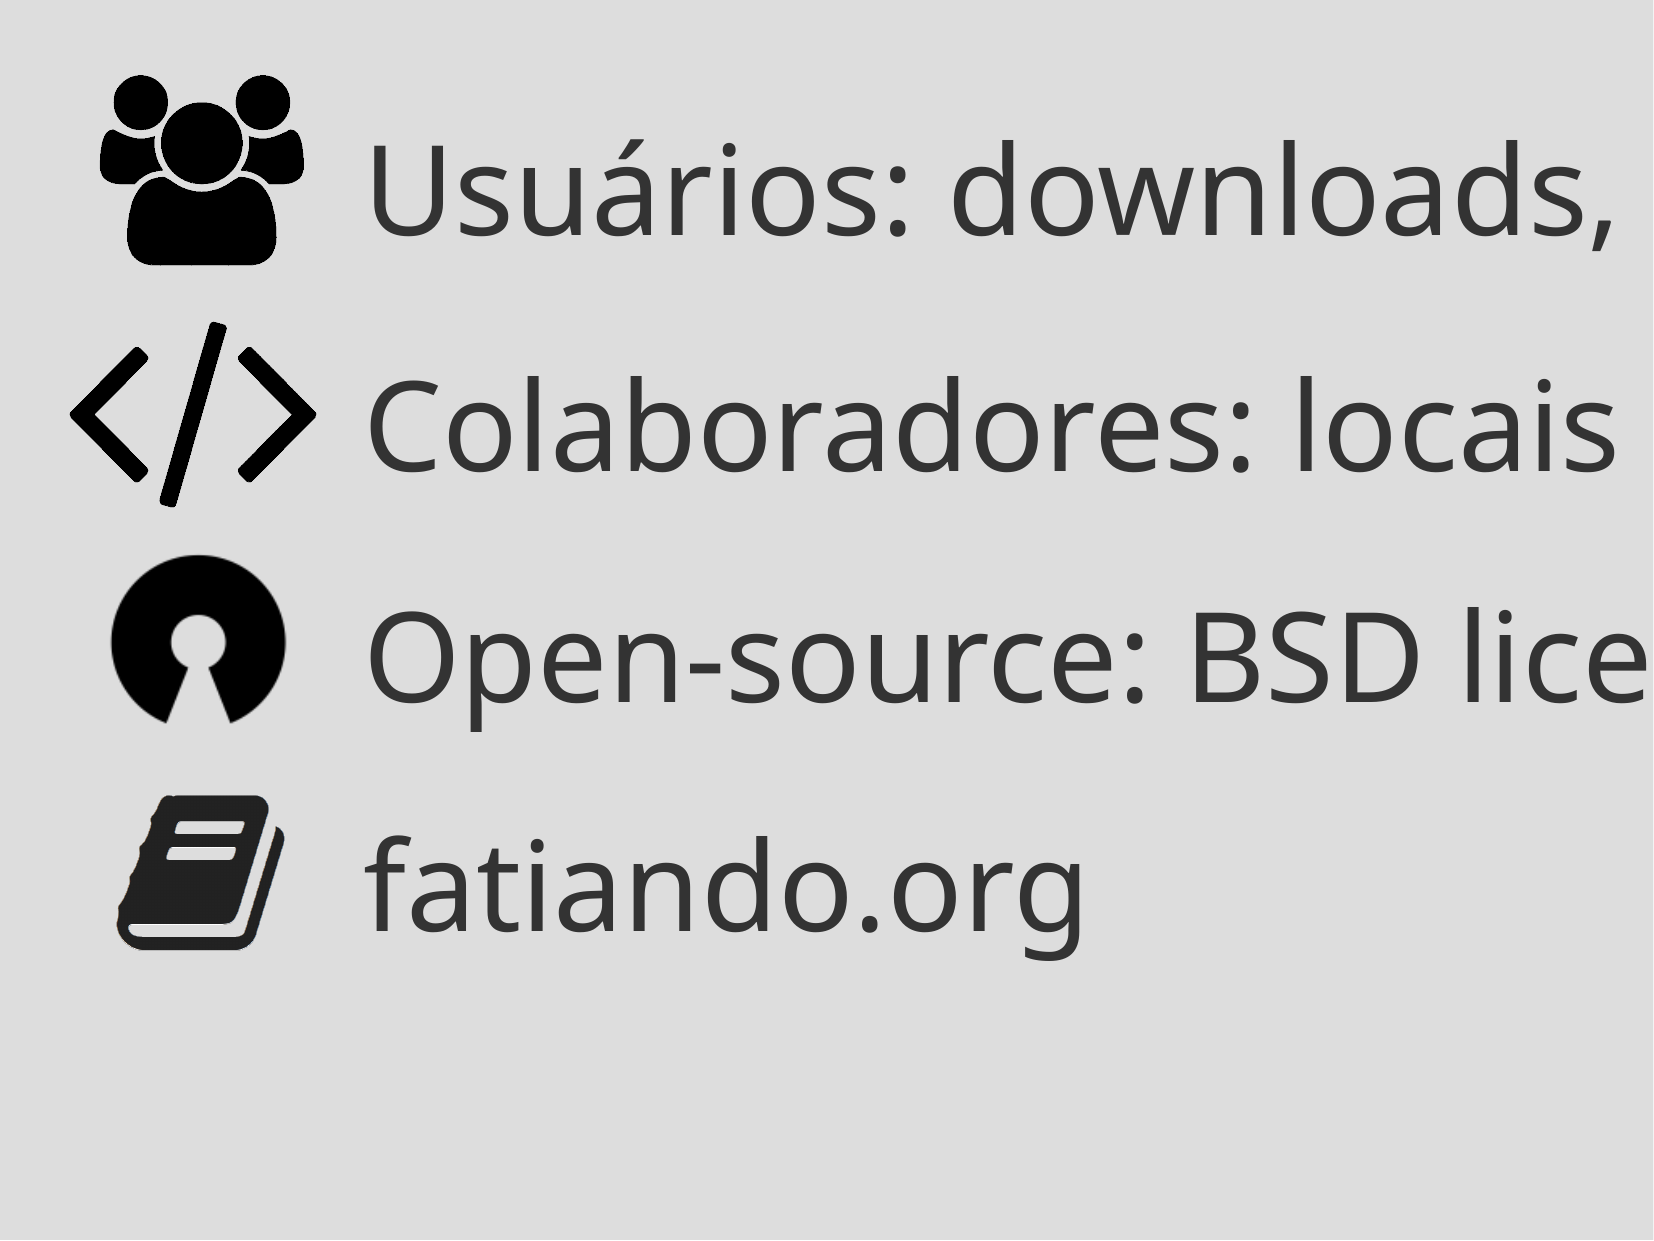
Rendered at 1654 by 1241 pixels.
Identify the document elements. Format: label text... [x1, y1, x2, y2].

picture [41, 315, 364, 960]
text_box Usuários: downloads, citações [348, 94, 1654, 255]
text_box Colaboradores: locais e externos [348, 330, 1654, 491]
text_box Open-source: BSD license [364, 561, 1371, 721]
picture [96, 71, 308, 272]
text_box fatiando.org [348, 789, 1010, 999]
